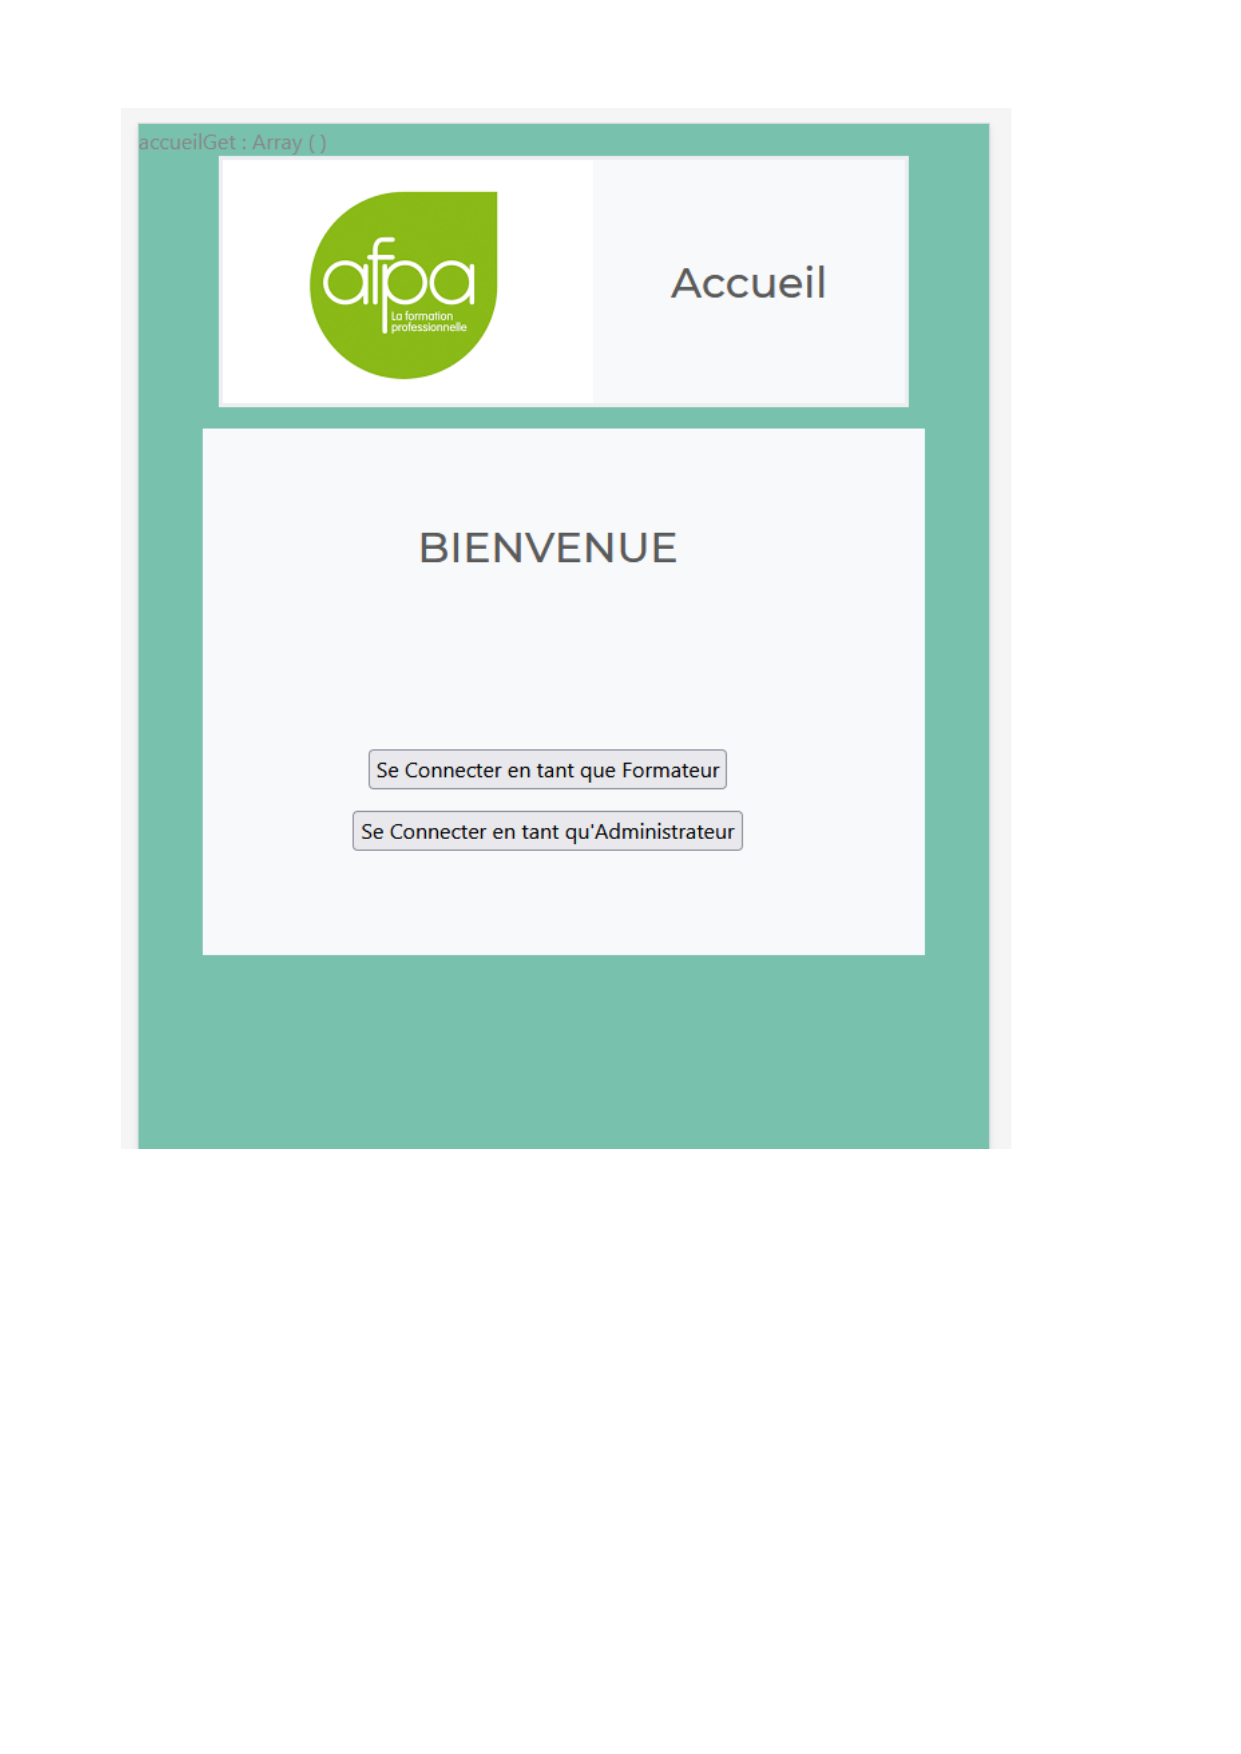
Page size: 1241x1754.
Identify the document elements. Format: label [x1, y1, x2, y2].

picture [120, 108, 1012, 1149]
